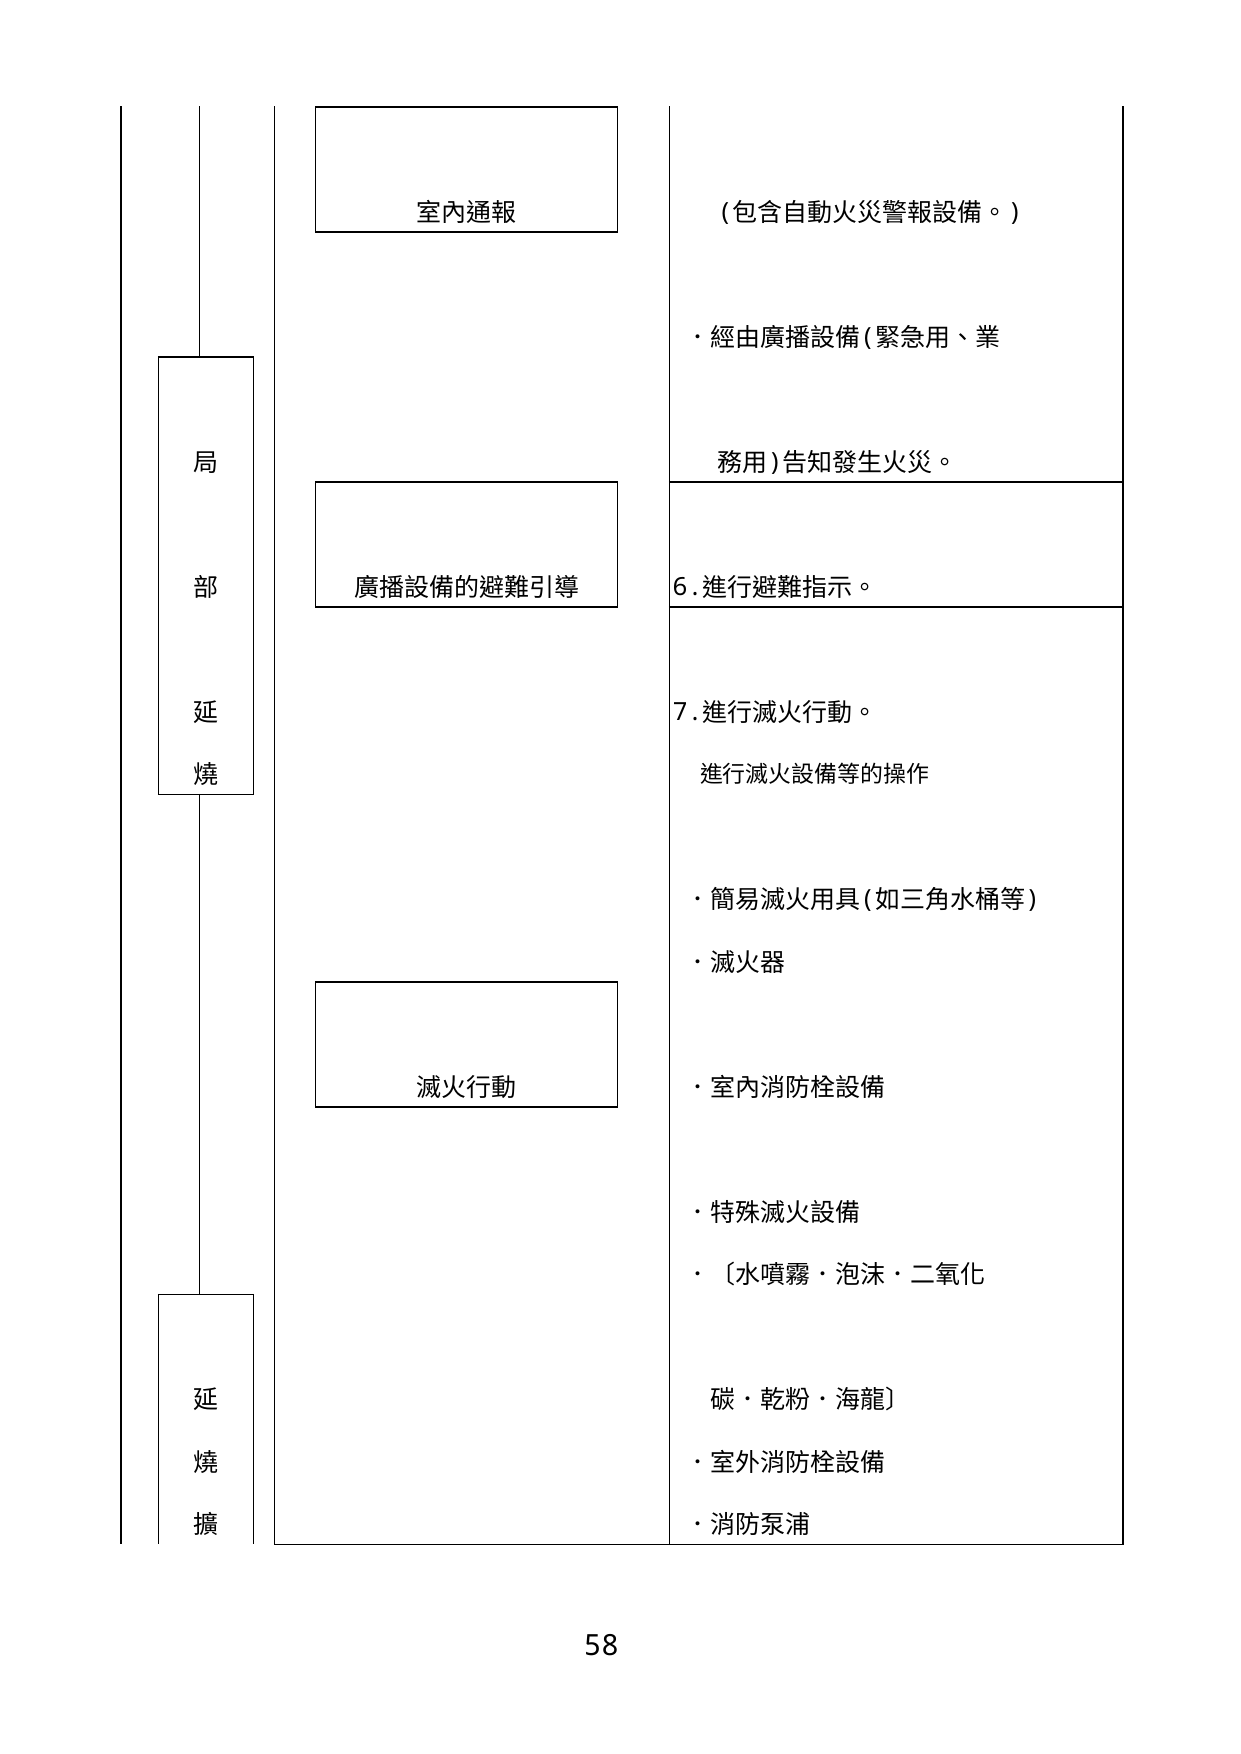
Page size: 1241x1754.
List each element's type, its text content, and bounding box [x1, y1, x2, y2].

table_cell [200, 1231, 253, 1294]
table_cell [618, 731, 669, 794]
table_cell [122, 981, 158, 1106]
table_cell [618, 1419, 669, 1481]
table_cell [275, 606, 316, 731]
table_cell [200, 795, 253, 919]
table_cell [275, 106, 315, 231]
table_cell [122, 1106, 158, 1231]
table_cell [122, 1481, 158, 1544]
table_cell 7.進行滅火行動。 [670, 608, 1122, 731]
table_cell [122, 106, 158, 231]
table_cell [122, 1231, 158, 1294]
table_cell [316, 1481, 618, 1544]
table_cell 部 [159, 481, 253, 606]
table_cell 延 [159, 606, 253, 731]
table_cell 局 [159, 358, 253, 481]
table_cell [618, 794, 669, 919]
table_cell [618, 1294, 669, 1419]
table_cell [122, 231, 158, 356]
table_cell [158, 231, 199, 356]
table_cell [316, 608, 618, 731]
table_cell [618, 106, 669, 231]
table_cell [158, 106, 199, 231]
table_cell [122, 481, 158, 606]
table_cell [316, 731, 618, 794]
table_cell [275, 1419, 316, 1481]
table_cell [122, 356, 158, 481]
table_cell [122, 919, 158, 981]
table_cell [618, 1106, 669, 1231]
table_cell [618, 981, 669, 1106]
table_cell ．特殊滅火設備 [670, 1106, 1122, 1231]
table_cell [275, 919, 316, 981]
table_cell [158, 795, 199, 919]
table_cell [618, 1481, 669, 1544]
table_cell [158, 919, 199, 981]
table_cell [275, 1231, 316, 1294]
table_cell 碳．乾粉．海龍〕 [670, 1294, 1122, 1419]
table_cell [316, 794, 618, 919]
table_cell 室內通報 [316, 108, 617, 231]
table_cell [200, 231, 253, 356]
table_cell [254, 1231, 274, 1294]
table_cell [254, 106, 274, 231]
table_cell [275, 794, 316, 919]
table_cell [316, 356, 618, 481]
table_cell [275, 481, 315, 606]
table_cell ．消防泵浦 [670, 1481, 1122, 1544]
table_cell 擴 [159, 1481, 253, 1544]
table_cell [316, 1294, 618, 1419]
table_cell [316, 1231, 618, 1294]
table_cell [200, 1106, 253, 1231]
table_cell [316, 1108, 618, 1231]
table_cell [254, 606, 274, 731]
table_cell [618, 356, 669, 481]
table_cell [158, 981, 199, 1106]
table_cell [316, 919, 618, 981]
table_cell ．滅火器 [670, 919, 1122, 981]
table_cell ．室內消防栓設備 [670, 981, 1122, 1106]
table_cell [254, 1419, 274, 1481]
table_cell ．〔水噴霧．泡沫．二氧化 [670, 1231, 1122, 1294]
table_cell [122, 1294, 158, 1419]
table_cell 務用)告知發生火災。 [670, 356, 1122, 481]
table_cell [200, 919, 253, 981]
table_cell [275, 1294, 316, 1419]
table_cell 廣播設備的避難引導 [316, 483, 617, 606]
table_cell [122, 606, 158, 731]
table_cell [122, 794, 158, 919]
table_cell [254, 1294, 274, 1419]
table_cell [254, 481, 274, 606]
table_cell [275, 731, 316, 794]
table_cell [275, 1106, 316, 1231]
table_cell [275, 1481, 316, 1544]
table_cell [275, 981, 315, 1106]
table_cell [275, 356, 316, 481]
table_cell ．室外消防栓設備 [670, 1419, 1122, 1481]
table_cell 滅火行動 [316, 983, 617, 1106]
table_cell [618, 1231, 669, 1294]
table_cell [158, 1106, 199, 1231]
table_cell ．經由廣播設備(緊急用、業 [670, 231, 1122, 356]
table_cell [618, 231, 669, 356]
table_cell [200, 981, 253, 1106]
table_cell [254, 919, 274, 981]
table_cell 燒 [159, 1419, 253, 1481]
table_cell [122, 1419, 158, 1481]
table_cell [254, 731, 274, 794]
table_cell [275, 231, 316, 356]
table_cell 6.進行避難指示。 [670, 483, 1122, 606]
table_cell 燒 [159, 731, 253, 794]
table_cell [254, 231, 274, 356]
table_cell [618, 606, 669, 731]
table_cell ．簡易滅火用具(如三角水桶等) [670, 794, 1122, 919]
table_cell [254, 1106, 274, 1231]
table_cell 進行滅火設備等的操作 [670, 731, 1122, 794]
table_cell [122, 731, 158, 794]
table_cell [254, 1481, 274, 1544]
table_cell [158, 1231, 199, 1294]
table_cell [316, 1419, 618, 1481]
table_cell [618, 481, 669, 606]
table_cell [200, 106, 253, 231]
table_cell [254, 981, 274, 1106]
table_cell [316, 233, 618, 356]
table_cell (包含自動火災警報設備。) [670, 106, 1122, 231]
table_cell [254, 356, 274, 481]
table_cell [618, 919, 669, 981]
table_cell 延 [159, 1295, 253, 1419]
table_cell [254, 794, 274, 919]
